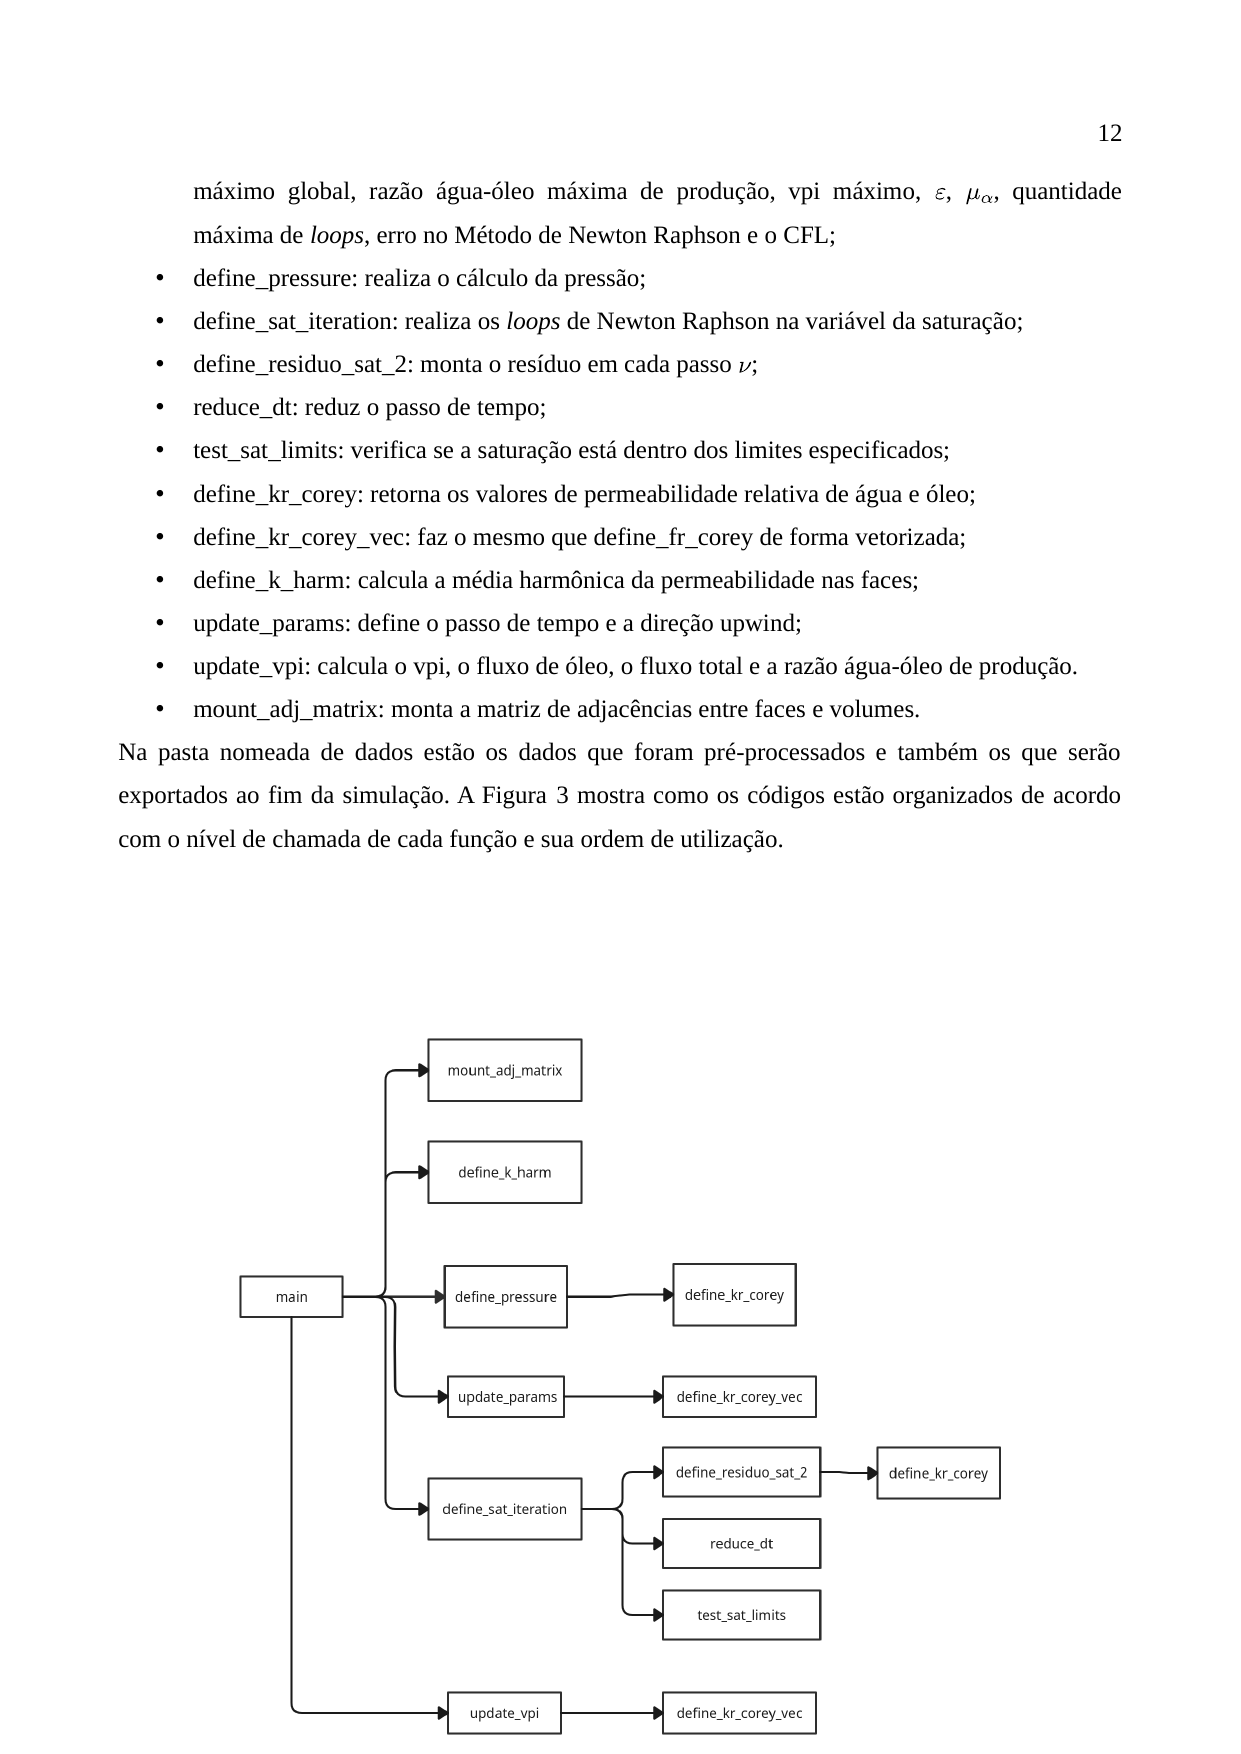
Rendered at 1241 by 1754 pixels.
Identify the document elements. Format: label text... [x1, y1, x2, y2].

list mount_adj_matrix: monta a matriz de adjacências entre faces e volumes. [156, 694, 1122, 723]
list define_kr_corey: retorna os valores de permeabilidade relativa de água e óleo; [156, 479, 1122, 507]
text Na pasta nomeada de dados estão os dados que foram pré-processados e também os que serão exportados ao fim da simulação. A Figura 3 mostra como os códigos estão organizados de acordo com o nível de chamada de cada função e sua ordem de utilização. [118, 737, 1122, 852]
list define_sat_iteration: realiza os loops de Newton Raphson na variável da saturação; [156, 306, 1122, 335]
list define_pressure: realiza o cálculo da pressão; [156, 263, 1122, 292]
list update_params: define o passo de tempo e a direção upwind; [156, 608, 1122, 637]
list máximo global, razão água-óleo máxima de produção, vpi máximo, , , quantidade máxima de loops, erro no Método de Newton Raphson e o CFL; [156, 176, 1122, 249]
list define_kr_corey_vec: faz o mesmo que define_fr_corey de forma vetorizada; [156, 522, 1122, 551]
list reduce_dt: reduz o passo de tempo; [156, 392, 1122, 421]
list test_sat_limits: verifica se a saturação está dentro dos limites especificados; [156, 436, 1122, 464]
list define_k_harm: calcula a média harmônica da permeabilidade nas faces; [156, 565, 1122, 594]
picture [220, 1019, 1020, 1754]
list define_residuo_sat_2: monta o resíduo em cada passo ; [156, 349, 1122, 378]
list update_vpi: calcula o vpi, o fluxo de óleo, o fluxo total e a razão água-óleo de produção. [156, 651, 1122, 680]
